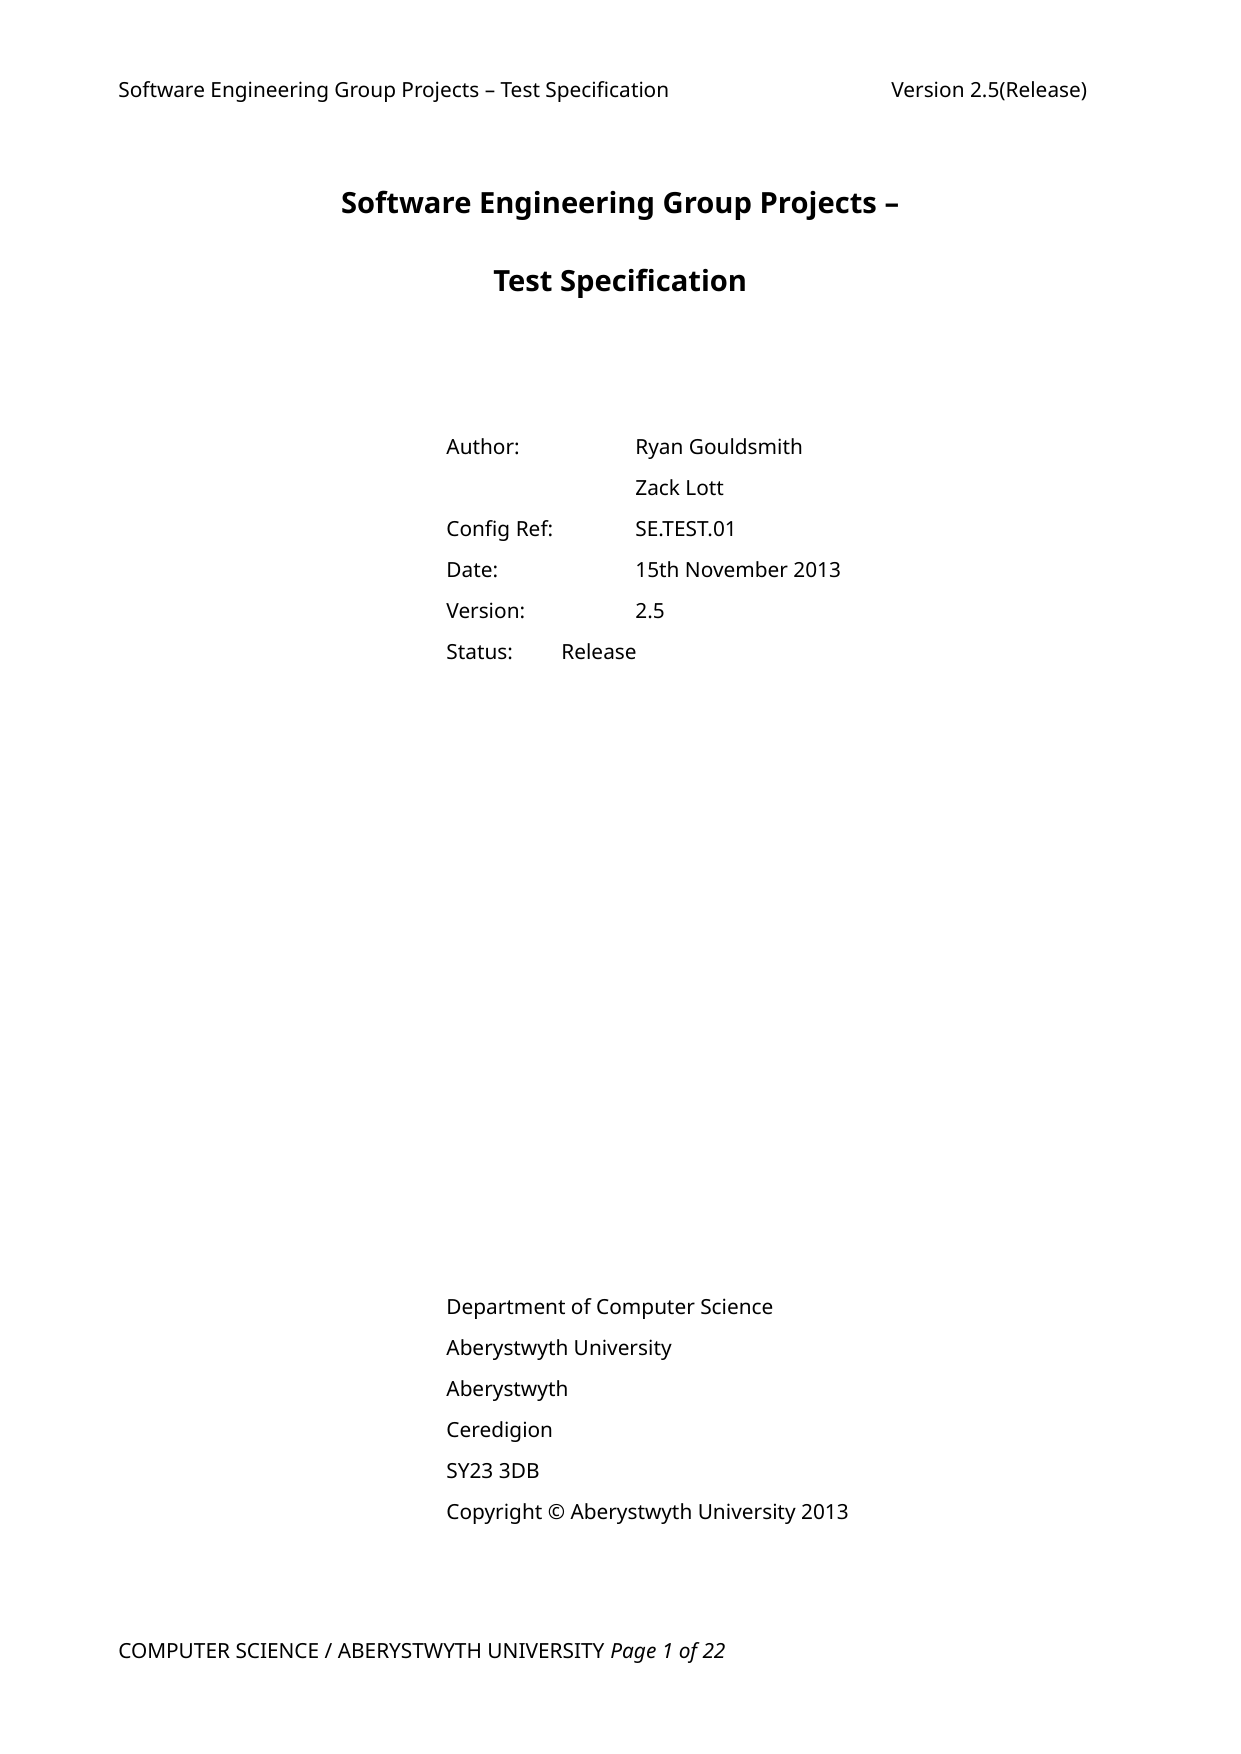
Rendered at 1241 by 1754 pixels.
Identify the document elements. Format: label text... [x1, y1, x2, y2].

text Copyright © Aberystwyth University 2013 [118, 1497, 1122, 1525]
text Ceredigion [118, 1415, 1122, 1443]
text SY23 3DB [118, 1456, 1122, 1484]
subtitle Software Engineering Group Projects – [118, 143, 1122, 222]
text Config Ref: SE.TEST.01 [118, 514, 1122, 543]
text Version: 2.5 [118, 596, 1122, 625]
text Zack Lott [118, 473, 1122, 502]
text Author: Ryan Gouldsmith [118, 432, 1122, 461]
text Aberystwyth [118, 1374, 1122, 1402]
text Aberystwyth University [118, 1333, 1122, 1362]
subtitle Test Specification [118, 260, 1122, 379]
text Date: 15th November 2013 [118, 555, 1122, 584]
text Department of Computer Science [118, 1292, 1122, 1321]
text Status: Release [118, 637, 1122, 666]
